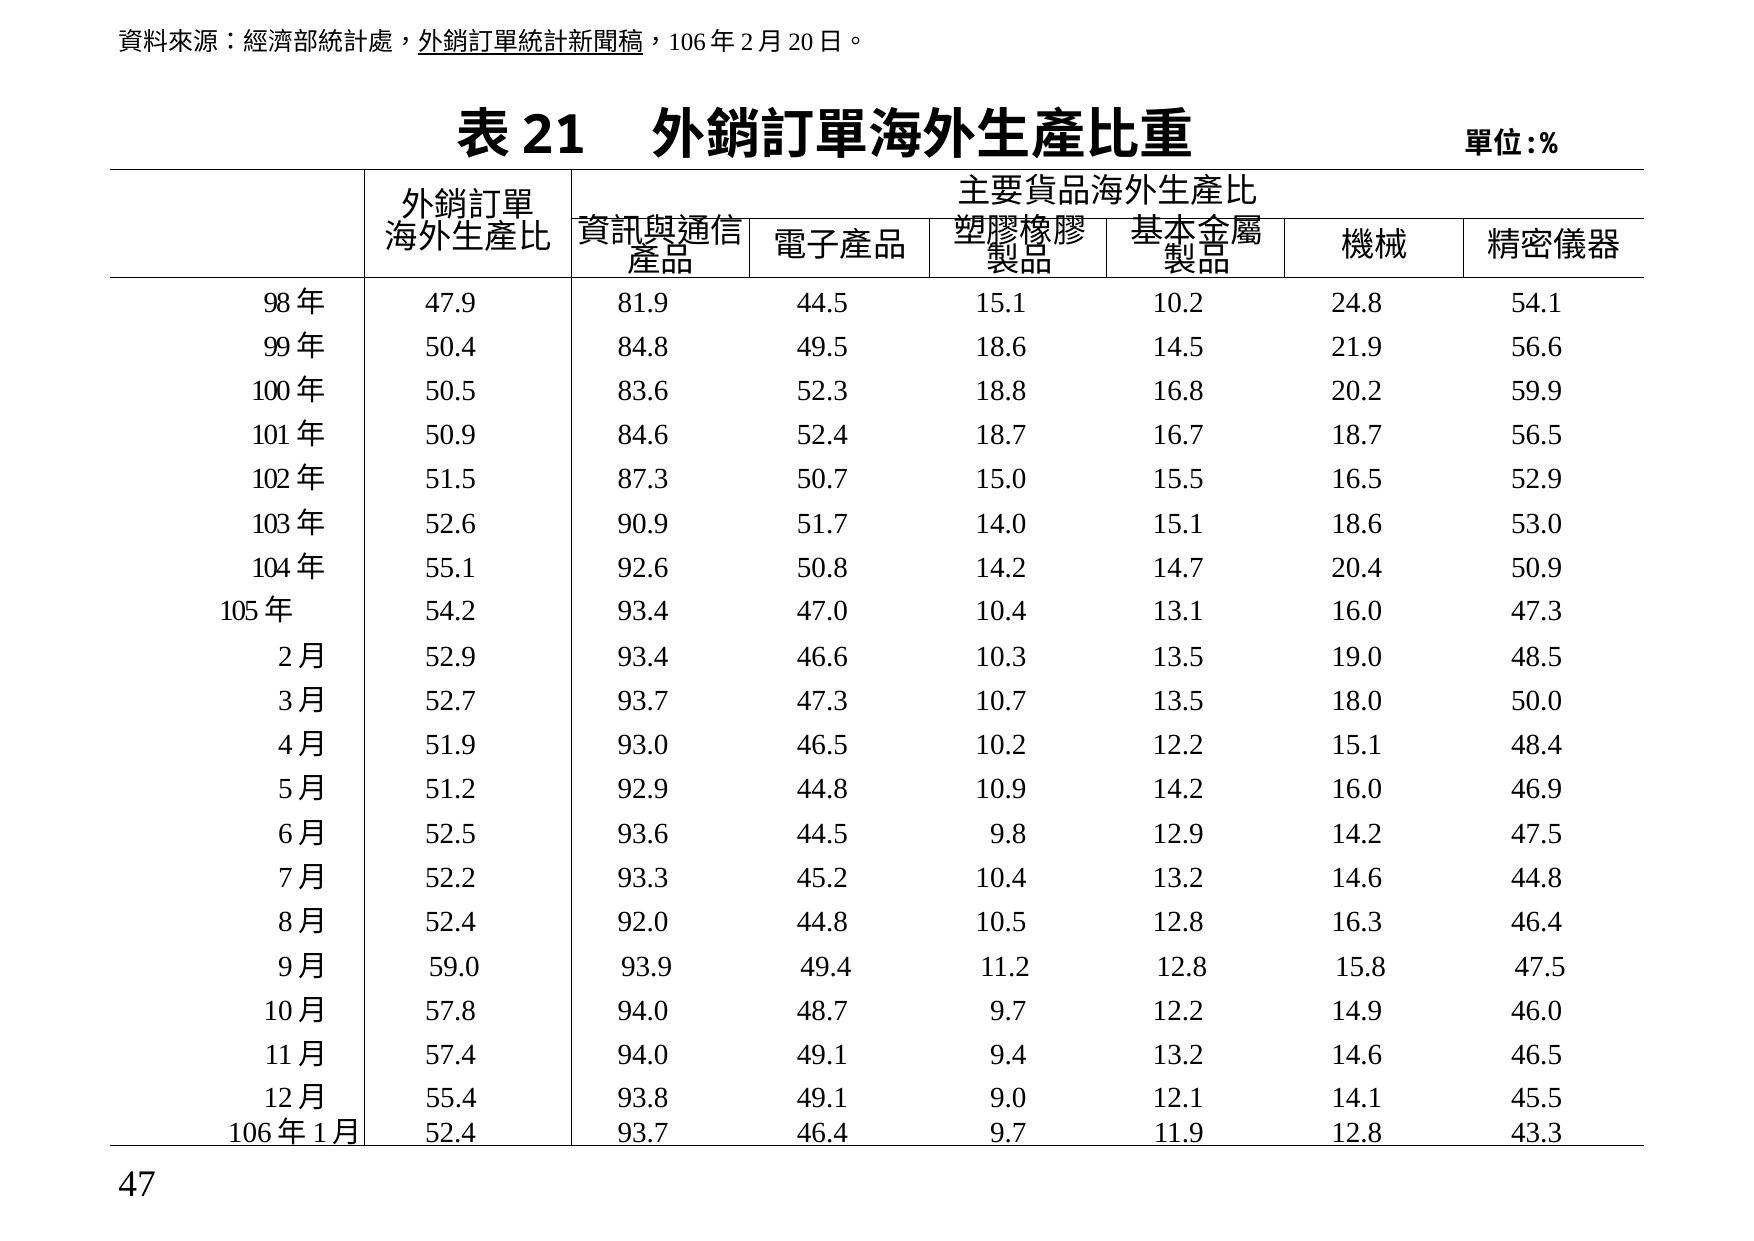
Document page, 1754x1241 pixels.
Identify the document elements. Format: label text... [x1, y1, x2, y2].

table_cell 24.8 [1284, 278, 1464, 322]
table_cell 塑膠橡膠 製品 [930, 219, 1106, 277]
table_cell 14.5 [1106, 322, 1284, 366]
table_cell 93.7 [572, 676, 749, 720]
table_cell 50.9 [365, 410, 571, 454]
table_cell 51.9 [365, 720, 571, 764]
table_cell 59.9 [1464, 366, 1644, 410]
table_cell 57.8 [365, 986, 571, 1030]
table_cell 4月 [110, 720, 364, 764]
table_cell 14.7 [1106, 543, 1284, 587]
table_cell 92.6 [572, 543, 749, 587]
table_cell 10.2 [930, 720, 1106, 764]
table_cell 13.5 [1106, 676, 1284, 720]
table_cell 16.3 [1284, 897, 1464, 941]
table_cell 精密儀器 [1464, 219, 1644, 277]
table_cell 52.4 [365, 897, 571, 941]
table_cell 106年1月 [110, 1109, 364, 1144]
table_cell 94.0 [572, 1030, 749, 1074]
table_cell 49.5 [749, 322, 930, 366]
table_cell 47.0 [749, 587, 930, 631]
table_cell 59.0 [365, 941, 571, 986]
table_cell 12.1 [1106, 1074, 1284, 1109]
table_cell 49.1 [749, 1030, 930, 1074]
table_header 主要貨品海外生產比 [572, 170, 1644, 218]
table_cell 104年 [110, 543, 364, 587]
table_cell 9.8 [930, 809, 1106, 853]
table_cell 12.9 [1106, 809, 1284, 853]
table_cell 13.2 [1106, 1030, 1284, 1074]
table_cell 92.9 [572, 764, 749, 808]
table_cell 44.8 [749, 897, 930, 941]
table_cell 12.2 [1106, 986, 1284, 1030]
table_header [110, 170, 364, 277]
table_cell 93.4 [572, 631, 749, 676]
table_cell 基本金屬 製品 [1107, 219, 1284, 277]
table_cell 18.8 [930, 366, 1106, 410]
table_cell 9.7 [930, 1109, 1106, 1144]
table_cell 43.3 [1464, 1109, 1644, 1144]
table_cell 100年 [110, 366, 364, 410]
table_cell 46.0 [1464, 986, 1644, 1030]
table_cell 53.0 [1464, 499, 1644, 543]
table_cell 5月 [110, 764, 364, 808]
table_cell 20.4 [1284, 543, 1464, 587]
table_cell 52.6 [365, 499, 571, 543]
table_cell 45.2 [749, 853, 930, 897]
table_cell 18.6 [1284, 499, 1464, 543]
table_cell 92.0 [572, 897, 749, 941]
table_cell 9月 [110, 941, 364, 986]
table_cell 16.5 [1284, 454, 1464, 499]
table_cell 50.5 [365, 366, 571, 410]
table_cell 57.4 [365, 1030, 571, 1074]
table_cell 93.6 [572, 809, 749, 853]
table_cell 47.9 [365, 278, 571, 322]
table_cell 13.5 [1106, 631, 1284, 676]
table_cell 98年 [110, 278, 364, 322]
table_cell 81.9 [572, 278, 749, 322]
table_cell 52.5 [365, 809, 571, 853]
table_cell 94.0 [572, 986, 749, 1030]
table_cell 49.1 [749, 1074, 930, 1109]
table_cell 83.6 [572, 366, 749, 410]
table_cell 47.3 [749, 676, 930, 720]
table_cell 7月 [110, 853, 364, 897]
table_cell 52.9 [365, 631, 571, 676]
table_cell 14.2 [1106, 764, 1284, 808]
table_cell 46.6 [749, 631, 930, 676]
table_cell 10.9 [930, 764, 1106, 808]
table_cell 14.1 [1284, 1074, 1464, 1109]
table_cell 52.2 [365, 853, 571, 897]
subtitle 表21 外銷訂單海外生產比重 單位:% [118, 91, 1636, 169]
table_cell 12.8 [1284, 1109, 1464, 1144]
table_cell 55.4 [365, 1074, 571, 1109]
table_cell 3月 [110, 676, 364, 720]
table_cell 18.6 [930, 322, 1106, 366]
table_cell 44.8 [1464, 853, 1644, 897]
table_cell 52.9 [1464, 454, 1644, 499]
table_cell 15.0 [930, 454, 1106, 499]
table_cell 19.0 [1284, 631, 1464, 676]
table_cell 14.0 [930, 499, 1106, 543]
table_cell 51.2 [365, 764, 571, 808]
table_cell 99年 [110, 322, 364, 366]
table_cell 11.9 [1106, 1109, 1284, 1144]
table_cell 87.3 [572, 454, 749, 499]
table_cell 15.1 [930, 278, 1106, 322]
table_cell 52.3 [749, 366, 930, 410]
table_cell 13.2 [1106, 853, 1284, 897]
table_cell 84.8 [572, 322, 749, 366]
table_cell 10.4 [930, 587, 1106, 631]
table_cell 14.6 [1284, 853, 1464, 897]
table_cell 機械 [1285, 219, 1463, 277]
table_cell 50.9 [1464, 543, 1644, 587]
table_cell 10.5 [930, 897, 1106, 941]
table_cell 18.7 [1284, 410, 1464, 454]
table_cell 12.8 [1106, 941, 1284, 986]
table_cell 52.4 [365, 1109, 571, 1144]
table_header 外銷訂單 海外生產比 [365, 170, 571, 277]
table_cell 47.3 [1464, 587, 1644, 631]
table_cell 46.5 [1464, 1030, 1644, 1074]
table_cell 93.9 [572, 941, 749, 986]
table_cell 46.9 [1464, 764, 1644, 808]
table_cell 44.5 [749, 809, 930, 853]
table_cell 50.4 [365, 322, 571, 366]
table_cell 54.1 [1464, 278, 1644, 322]
table_cell 47.5 [1464, 809, 1644, 853]
table_cell 56.6 [1464, 322, 1644, 366]
table_cell 49.4 [749, 941, 930, 986]
table_cell 93.4 [572, 587, 749, 631]
table_cell 50.0 [1464, 676, 1644, 720]
table_cell 102年 [110, 454, 364, 499]
table_cell 14.2 [1284, 809, 1464, 853]
table_cell 電子產品 [750, 219, 929, 277]
table_cell 12月 [110, 1074, 364, 1109]
table_cell 15.1 [1284, 720, 1464, 764]
table_cell 8月 [110, 897, 364, 941]
table_cell 84.6 [572, 410, 749, 454]
table_cell 21.9 [1284, 322, 1464, 366]
table_cell 10.3 [930, 631, 1106, 676]
table_cell 101年 [110, 410, 364, 454]
table_cell 10.4 [930, 853, 1106, 897]
table_cell 9.4 [930, 1030, 1106, 1074]
table_cell 48.7 [749, 986, 930, 1030]
table_cell 103年 [110, 499, 364, 543]
table_cell 10月 [110, 986, 364, 1030]
table_cell 資訊與通信產品 [572, 219, 749, 277]
table_cell 46.4 [749, 1109, 930, 1144]
table_cell 6月 [110, 809, 364, 853]
table_cell 51.7 [749, 499, 930, 543]
table_cell 16.7 [1106, 410, 1284, 454]
table_cell 12.8 [1106, 897, 1284, 941]
table_cell 10.7 [930, 676, 1106, 720]
table_cell 16.0 [1284, 587, 1464, 631]
table_cell 18.7 [930, 410, 1106, 454]
table_cell 9.0 [930, 1074, 1106, 1109]
table_cell 50.8 [749, 543, 930, 587]
table_cell 11月 [110, 1030, 364, 1074]
table_cell 14.2 [930, 543, 1106, 587]
table_cell 56.5 [1464, 410, 1644, 454]
table_cell 52.4 [749, 410, 930, 454]
table_cell 10.2 [1106, 278, 1284, 322]
table_cell 55.1 [365, 543, 571, 587]
table_cell 9.7 [930, 986, 1106, 1030]
table_cell 44.8 [749, 764, 930, 808]
table_cell 16.8 [1106, 366, 1284, 410]
table_cell 15.5 [1106, 454, 1284, 499]
table_cell 48.4 [1464, 720, 1644, 764]
table_cell 12.2 [1106, 720, 1284, 764]
table_cell 15.8 [1284, 941, 1464, 986]
table_cell 15.1 [1106, 499, 1284, 543]
table_cell 93.3 [572, 853, 749, 897]
table_cell 50.7 [749, 454, 930, 499]
table_cell 46.4 [1464, 897, 1644, 941]
table_cell 54.2 [365, 587, 571, 631]
table_cell 14.9 [1284, 986, 1464, 1030]
table_cell 47.5 [1464, 941, 1644, 986]
table_cell 18.0 [1284, 676, 1464, 720]
table_cell 90.9 [572, 499, 749, 543]
table_cell 13.1 [1106, 587, 1284, 631]
table_cell 2月 [110, 631, 364, 676]
table_cell 48.5 [1464, 631, 1644, 676]
table_cell 93.8 [572, 1074, 749, 1109]
table_cell 93.7 [572, 1109, 749, 1144]
text 資料來源：經濟部統計處，外銷訂單統計新聞稿，106年2月20日。 [118, 24, 1636, 57]
table_cell 52.7 [365, 676, 571, 720]
table_cell 16.0 [1284, 764, 1464, 808]
table_cell 44.5 [749, 278, 930, 322]
table_cell 105年 [110, 587, 364, 631]
table_cell 20.2 [1284, 366, 1464, 410]
table_cell 11.2 [930, 941, 1106, 986]
table_cell 46.5 [749, 720, 930, 764]
table_cell 51.5 [365, 454, 571, 499]
table_cell 14.6 [1284, 1030, 1464, 1074]
table_cell 93.0 [572, 720, 749, 764]
table_cell 45.5 [1464, 1074, 1644, 1109]
